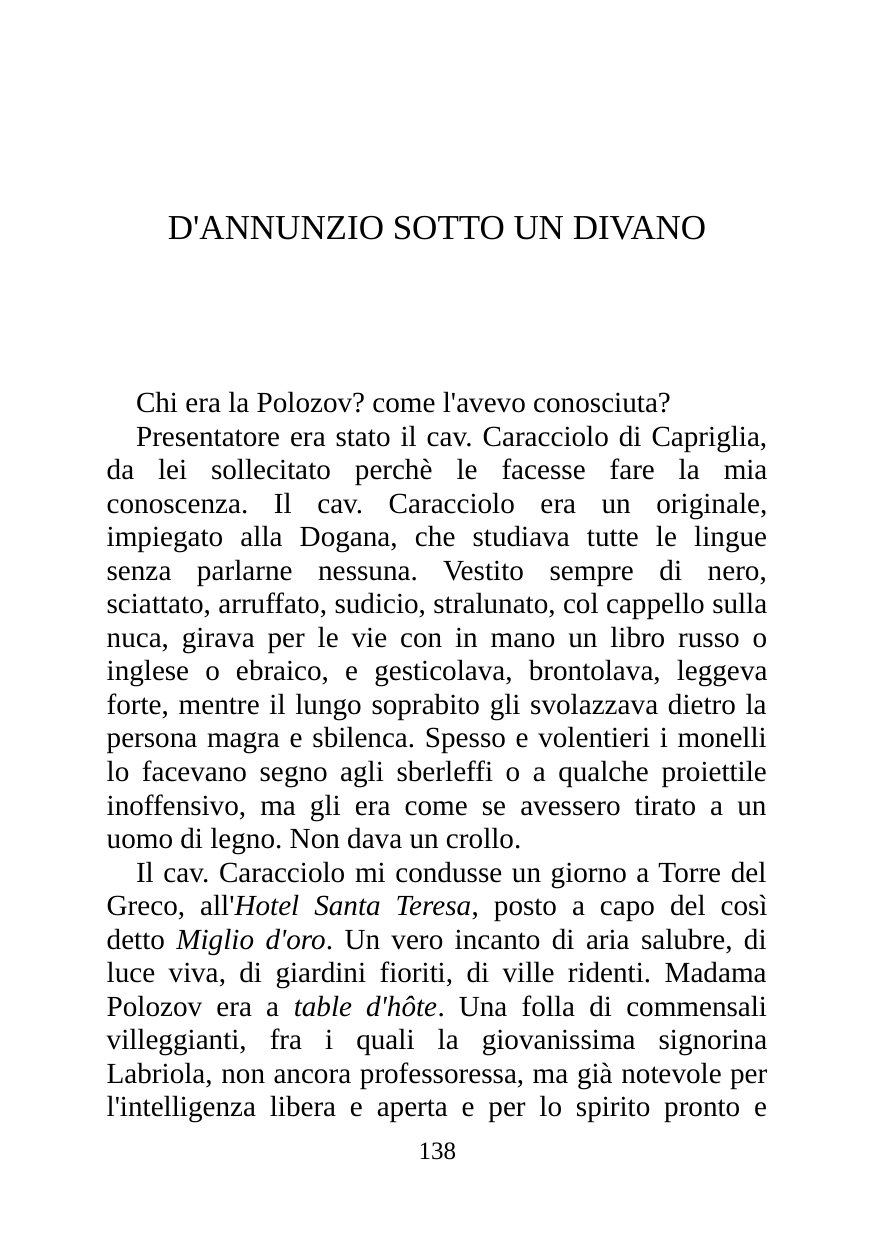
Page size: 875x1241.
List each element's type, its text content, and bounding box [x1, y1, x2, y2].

text Il cav. Caracciolo mi condusse un giorno a Torre del Greco, all'Hotel Santa Teresa, posto a capo del così detto Miglio d'oro. Un vero incanto di aria salubre, di luce viva, di giardini fioriti, di ville ridenti. Madama Polozov era a table d'hôte. Una folla di commensali villeggianti, fra i quali la giovanissima signorina Labriola, non ancora professoressa, ma già notevole per l'intelligenza libera e aperta e per lo spirito pronto e [106, 855, 768, 1123]
subtitle D'ANNUNZIO SOTTO UN DIVANO [106, 207, 768, 247]
text Presentatore era stato il cav. Caracciolo di Capriglia, da lei sollecitato perchè le facesse fare la mia conoscenza. Il cav. Caracciolo era un originale, impiegato alla Dogana, che studiava tutte le lingue senza parlarne nessuna. Vestito sempre di nero, sciattato, arruffato, sudicio, stralunato, col cappello sulla nuca, girava per le vie con in mano un libro russo o inglese o ebraico, e gesticolava, brontolava, leggeva forte, mentre il lungo soprabito gli svolazzava dietro la persona magra e sbilenca. Spesso e volentieri i monelli lo facevano segno agli sberleffi o a qualche proiettile inoffensivo, ma gli era come se avessero tirato a un uomo di legno. Non dava un crollo. [106, 419, 768, 855]
text Chi era la Polozov? come l'avevo conosciuta? [106, 385, 768, 419]
